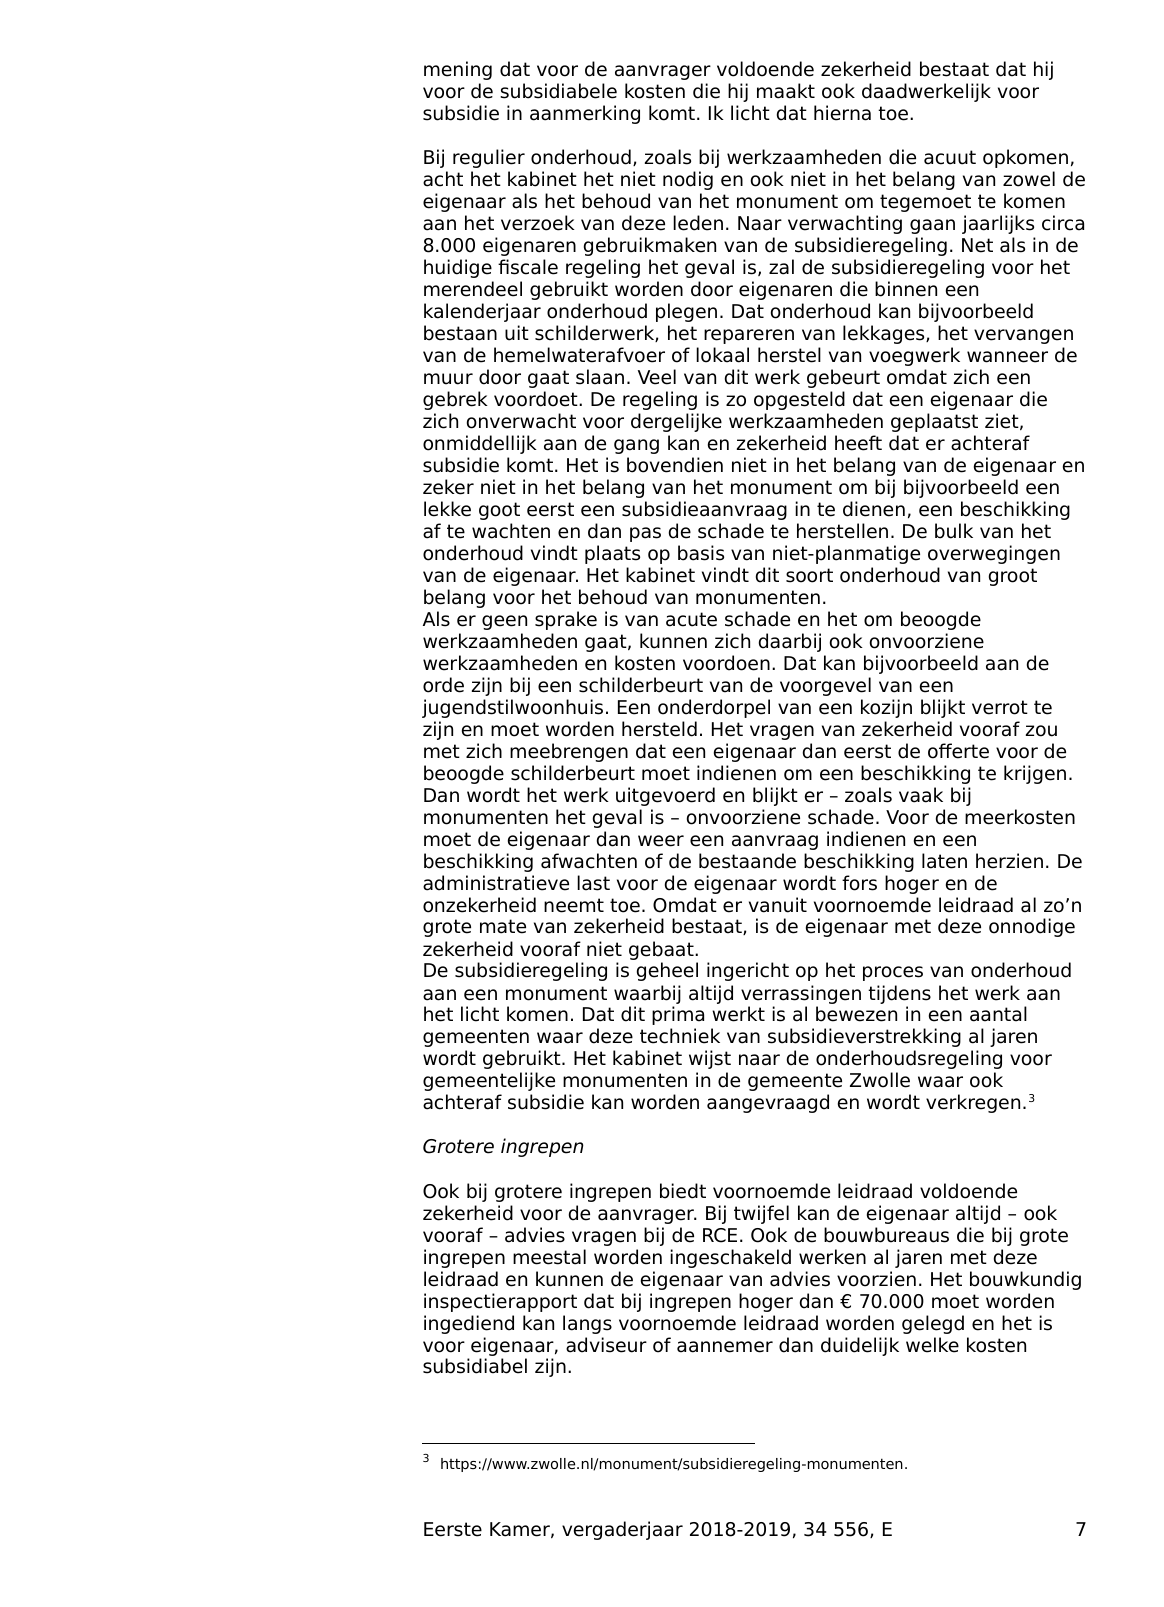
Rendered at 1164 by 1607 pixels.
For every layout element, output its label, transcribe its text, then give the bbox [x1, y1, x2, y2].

text De subsidieregeling is geheel ingericht op het proces van onderhoud aan een monument waarbij altijd verrassingen tijdens het werk aan het licht komen. Dat dit prima werkt is al bewezen in een aantal gemeenten waar deze techniek van subsidieverstrekking al jaren wordt gebruikt. Het kabinet wijst naar de onderhoudsregeling voor gemeentelijke monumenten in de gemeente Zwolle waar ook achteraf subsidie kan worden aangevraagd en wordt verkregen. [422, 960, 1087, 1114]
subtitle Grotere ingrepen [422, 1136, 1087, 1158]
text Als er geen sprake is van acute schade en het om beoogde werkzaamheden gaat, kunnen zich daarbij ook onvoorziene werkzaamheden en kosten voordoen. Dat kan bijvoorbeeld aan de orde zijn bij een schilderbeurt van de voorgevel van een jugendstilwoonhuis. Een onderdorpel van een kozijn blijkt verrot te zijn en moet worden hersteld. Het vragen van zekerheid vooraf zou met zich meebrengen dat een eigenaar dan eerst de offerte voor de beoogde schilderbeurt moet indienen om een beschikking te krijgen. Dan wordt het werk uitgevoerd en blijkt er – zoals vaak bij monumenten het geval is – onvoorziene schade. Voor de meerkosten moet de eigenaar dan weer een aanvraag indienen en een beschikking afwachten of de bestaande beschikking laten herzien. De administratieve last voor de eigenaar wordt fors hoger en de onzekerheid neemt toe. Omdat er vanuit voornoemde leidraad al zo’n grote mate van zekerheid bestaat, is de eigenaar met deze onnodige zekerheid vooraf niet gebaat. [422, 609, 1087, 960]
text Bij regulier onderhoud, zoals bij werkzaamheden die acuut opkomen, acht het kabinet het niet nodig en ook niet in het belang van zowel de eigenaar als het behoud van het monument om tegemoet te komen aan het verzoek van deze leden. Naar verwachting gaan jaarlijks circa 8.000 eigenaren gebruikmaken van de subsidieregeling. Net als in de huidige fiscale regeling het geval is, zal de subsidieregeling voor het merendeel gebruikt worden door eigenaren die binnen een kalenderjaar onderhoud plegen. Dat onderhoud kan bijvoorbeeld bestaan uit schilderwerk, het repareren van lekkages, het vervangen van de hemelwaterafvoer of lokaal herstel van voegwerk wanneer de muur door gaat slaan. Veel van dit werk gebeurt omdat zich een gebrek voordoet. De regeling is zo opgesteld dat een eigenaar die zich onverwacht voor dergelijke werkzaamheden geplaatst ziet, onmiddellijk aan de gang kan en zekerheid heeft dat er achteraf subsidie komt. Het is bovendien niet in het belang van de eigenaar en zeker niet in het belang van het monument om bij bijvoorbeeld een lekke goot eerst een subsidieaanvraag in te dienen, een beschikking af te wachten en dan pas de schade te herstellen. De bulk van het onderhoud vindt plaats op basis van niet-planmatige overwegingen van de eigenaar. Het kabinet vindt dit soort onderhoud van groot belang voor het behoud van monumenten. [422, 147, 1087, 609]
text https://www.zwolle.nl/monument/subsidieregeling-monumenten. [422, 1452, 1087, 1474]
text Ook bij grotere ingrepen biedt voornoemde leidraad voldoende zekerheid voor de aanvrager. Bij twijfel kan de eigenaar altijd – ook vooraf – advies vragen bij de RCE. Ook de bouwbureaus die bij grote ingrepen meestal worden ingeschakeld werken al jaren met deze leidraad en kunnen de eigenaar van advies voorzien. Het bouwkundig inspectierapport dat bij ingrepen hoger dan € 70.000 moet worden ingediend kan langs voornoemde leidraad worden gelegd en het is voor eigenaar, adviseur of aannemer dan duidelijk welke kosten subsidiabel zijn. [422, 1181, 1087, 1378]
text mening dat voor de aanvrager voldoende zekerheid bestaat dat hij voor de subsidiabele kosten die hij maakt ook daadwerkelijk voor subsidie in aanmerking komt. Ik licht dat hierna toe. [422, 59, 1087, 125]
